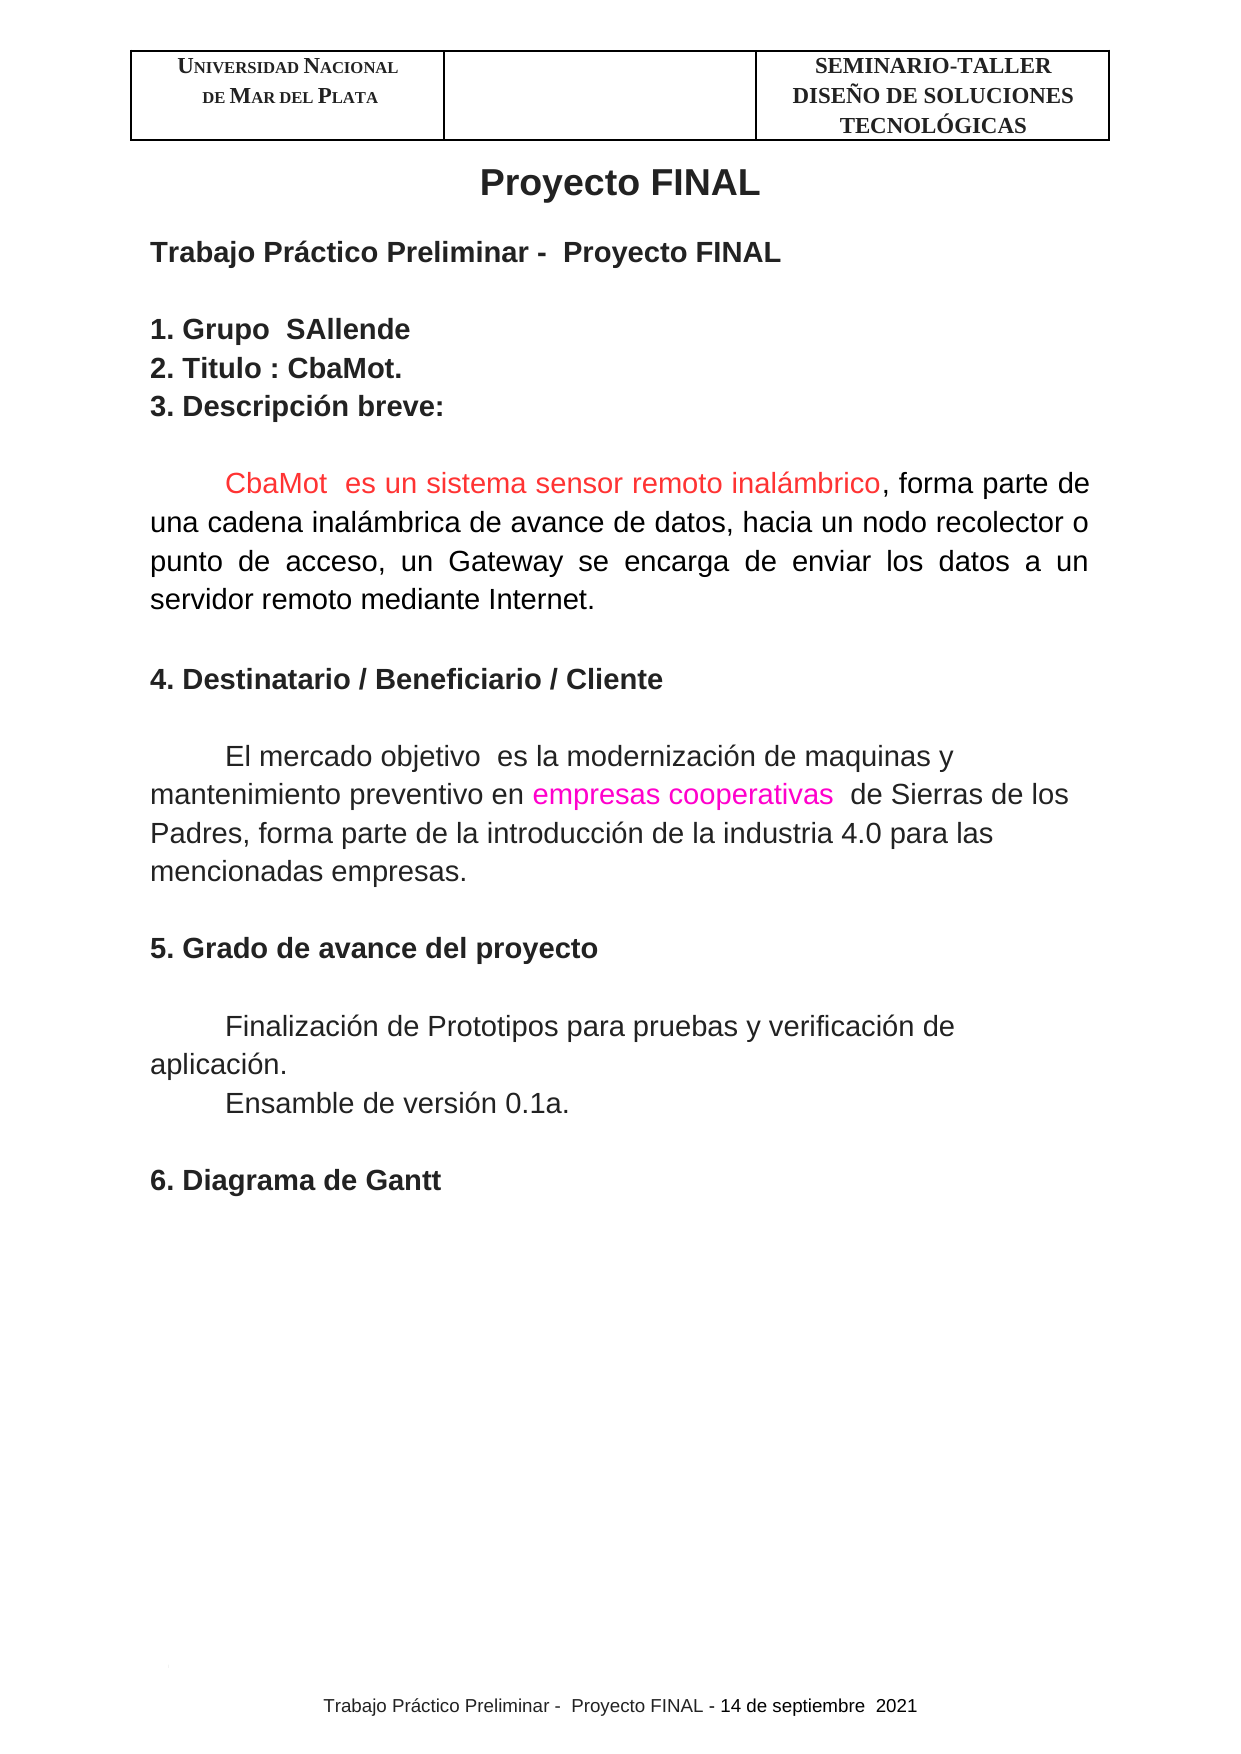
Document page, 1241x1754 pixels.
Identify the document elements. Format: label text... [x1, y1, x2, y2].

text Trabajo Práctico Preliminar - Proyecto FINAL [150, 235, 1090, 269]
text Proyecto FINAL [150, 160, 1090, 203]
text 6. Diagrama de Gantt [150, 1163, 1090, 1196]
text 3. Descripción breve: [150, 389, 1090, 423]
text 5. Grado de avance del proyecto [150, 931, 1090, 965]
text 2. Titulo : CbaMot. [150, 351, 1090, 384]
text Finalización de Prototipos para pruebas y verificación de aplicación. [150, 1008, 1090, 1081]
text CbaMot es un sistema sensor remoto inalámbrico, forma parte de una cadena inalámbrica de avance de datos, hacia un nodo recolector o punto de acceso, un Gateway se encarga de enviar los datos a un servidor remoto mediante Internet. [150, 467, 1090, 616]
text Ensamble de versión 0.1a. [150, 1086, 1090, 1119]
text 1. Grupo SAllende [150, 312, 1090, 346]
text 4. Destinatario / Beneficiario / Cliente [150, 662, 1090, 695]
text El mercado objetivo es la modernización de maquinas y mantenimiento preventivo en empresas cooperativas de Sierras de los Padres, forma parte de la introducción de la industria 4.0 para las mencionadas empresas. [150, 739, 1090, 888]
